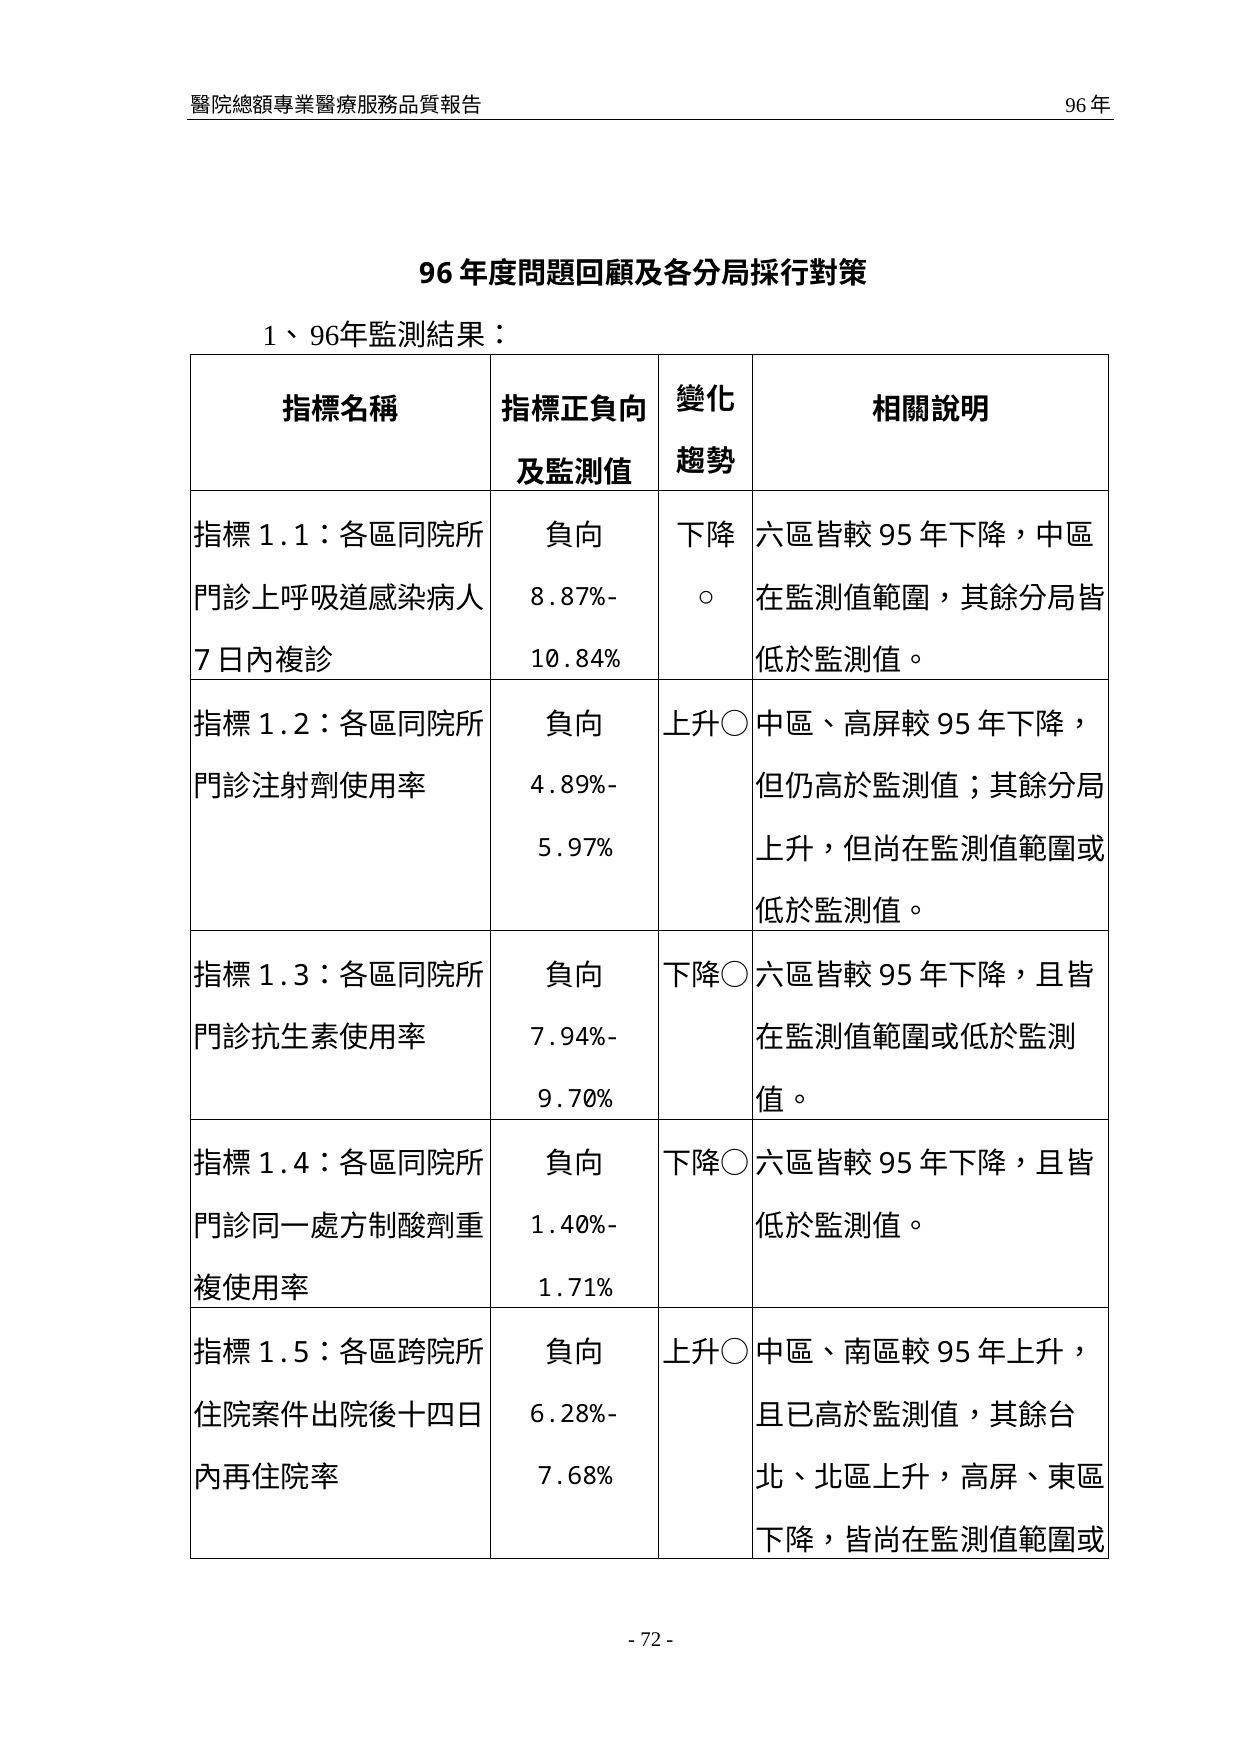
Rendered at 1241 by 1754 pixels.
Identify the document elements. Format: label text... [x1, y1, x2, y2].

table_header 指標正負向及監測值 [491, 355, 658, 490]
table_cell 上升○ [659, 1308, 752, 1558]
table_cell 負向 4.89%-5.97% [491, 680, 658, 930]
table_header 變化 趨勢 [659, 355, 752, 490]
table_cell 下降 ○ [659, 491, 752, 679]
list 96年監測結果： [262, 291, 1114, 354]
table_cell 六區皆較95年下降，中區在監測值範圍，其餘分局皆低於監測值。 [753, 491, 1108, 679]
table_cell 下降○ [659, 1120, 752, 1307]
table_cell 指標1.3：各區同院所門診抗生素使用率 [191, 931, 490, 1118]
table_cell 中區、高屏較95年下降，但仍高於監測值；其餘分局上升，但尚在監測值範圍或低於監測值。 [753, 680, 1108, 930]
table_header 指標名稱 [191, 355, 490, 490]
table_cell 負向 8.87%-10.84% [491, 491, 658, 679]
table_cell 六區皆較95年下降，且皆低於監測值。 [753, 1120, 1108, 1307]
table_cell 指標1.1：各區同院所門診上呼吸道感染病人7日內複診 [191, 491, 490, 679]
subtitle 96年度問題回顧及各分局採行對策 [187, 229, 1098, 291]
table_cell 中區、南區較95年上升，且已高於監測值，其餘台北、北區上升，高屏、東區下降，皆尚在監測值範圍或 [753, 1308, 1108, 1558]
table_cell 指標1.4：各區同院所門診同一處方制酸劑重複使用率 [191, 1120, 490, 1307]
table_header 相關說明 [753, 355, 1108, 490]
table_cell 上升○ [659, 680, 752, 930]
table_cell 負向 1.40%-1.71% [491, 1120, 658, 1307]
table_cell 指標1.5：各區跨院所住院案件出院後十四日內再住院率 [191, 1308, 490, 1558]
table_cell 六區皆較95年下降，且皆在監測值範圍或低於監測值。 [753, 931, 1108, 1118]
table_cell 負向 6.28%-7.68% [491, 1308, 658, 1558]
table_cell 指標1.2：各區同院所門診注射劑使用率 [191, 680, 490, 930]
table_cell 下降○ [659, 931, 752, 1118]
table_cell 負向 7.94%-9.70% [491, 931, 658, 1118]
